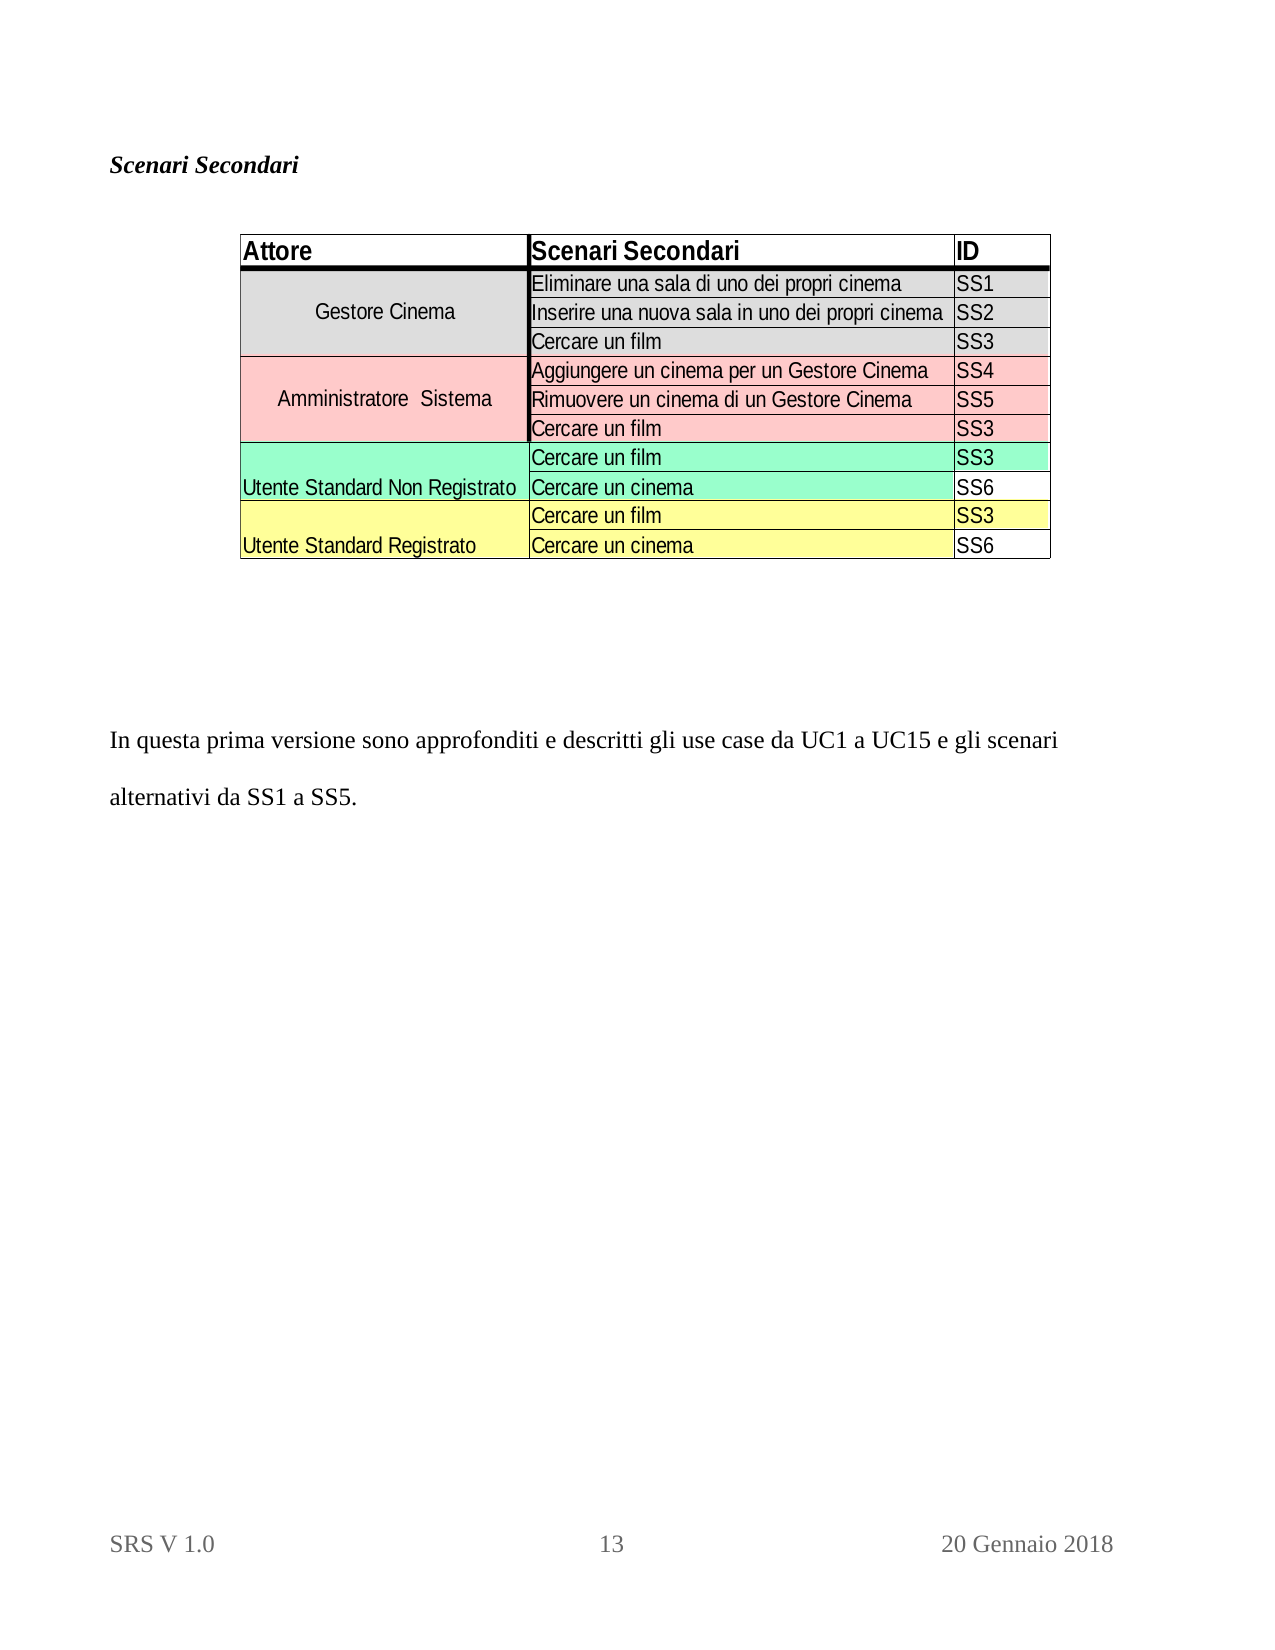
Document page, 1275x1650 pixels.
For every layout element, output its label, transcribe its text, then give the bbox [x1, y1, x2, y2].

text In questa prima versione sono approfonditi e descritti gli use case da UC1 a UC15 e gli scenari alternativi da SS1 a SS5. [109, 725, 1162, 811]
text Scenari Secondari [109, 150, 1162, 179]
